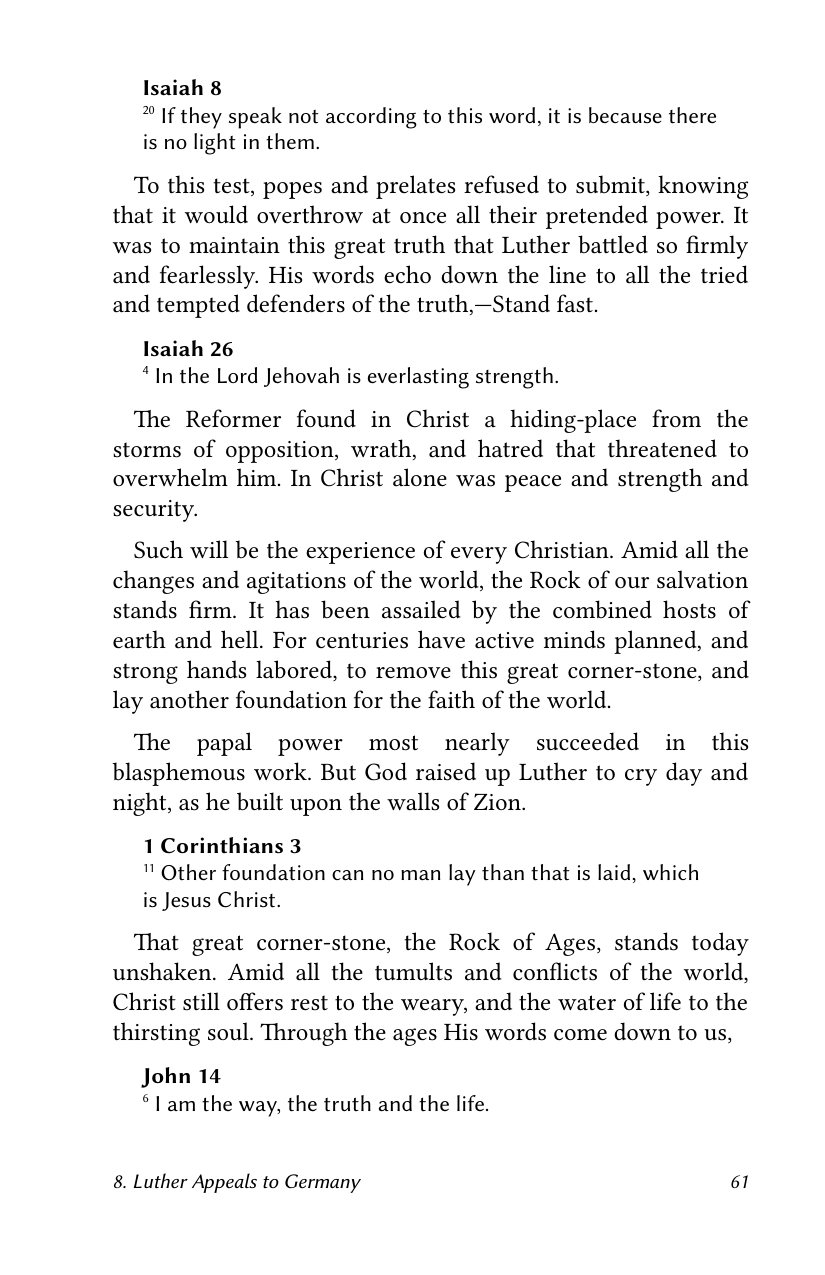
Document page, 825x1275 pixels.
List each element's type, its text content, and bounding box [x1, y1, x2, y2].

text Isaiah 8 [142, 75, 750, 101]
text Isaiah 26 [142, 335, 750, 362]
text The papal power most nearly succeeded in this blasphemous work. But God raised up Luther to cry day and night, as he built upon the walls of Zion. [112, 728, 750, 816]
text Such will be the experience of every Christian. Amid all the changes and agitations of the world, the Rock of our salvation stands firm. It has been assailed by the combined hosts of earth and hell. For centuries have active minds planned, and strong hands labored, to remove this great corner-stone, and lay another foundation for the faith of the world. [112, 536, 750, 714]
text 11 Other foundation can no man lay than that is laid, which is Jesus Christ. [142, 860, 720, 913]
text That great corner-stone, the Rock of Ages, stands today unshaken. Amid all the tumults and conflicts of the world, Christ still offers rest to the weary, and the water of life to the thirsting soul. Through the ages His words come down to us, [112, 928, 750, 1047]
text 6 I am the way, the truth and the life. [142, 1091, 720, 1117]
text The Reformer found in Christ a hiding-place from the storms of opposition, wrath, and hatred that threatened to overwhelm him. In Christ alone was peace and strength and security. [112, 405, 750, 523]
text 4 In the Lord Jehovah is everlasting strength. [142, 363, 720, 389]
text To this test, popes and prelates refused to submit, knowing that it would overthrow at once all their pretended power. It was to maintain this great truth that Luther battled so firmly and fearlessly. His words echo down the line to all the tried and tempted defenders of the truth,—Stand fast. [112, 171, 750, 319]
text John 14 [142, 1063, 750, 1089]
text 20 If they speak not according to this word, it is because there is no light in them. [142, 103, 720, 155]
text 1 Corinthians 3 [142, 832, 750, 859]
